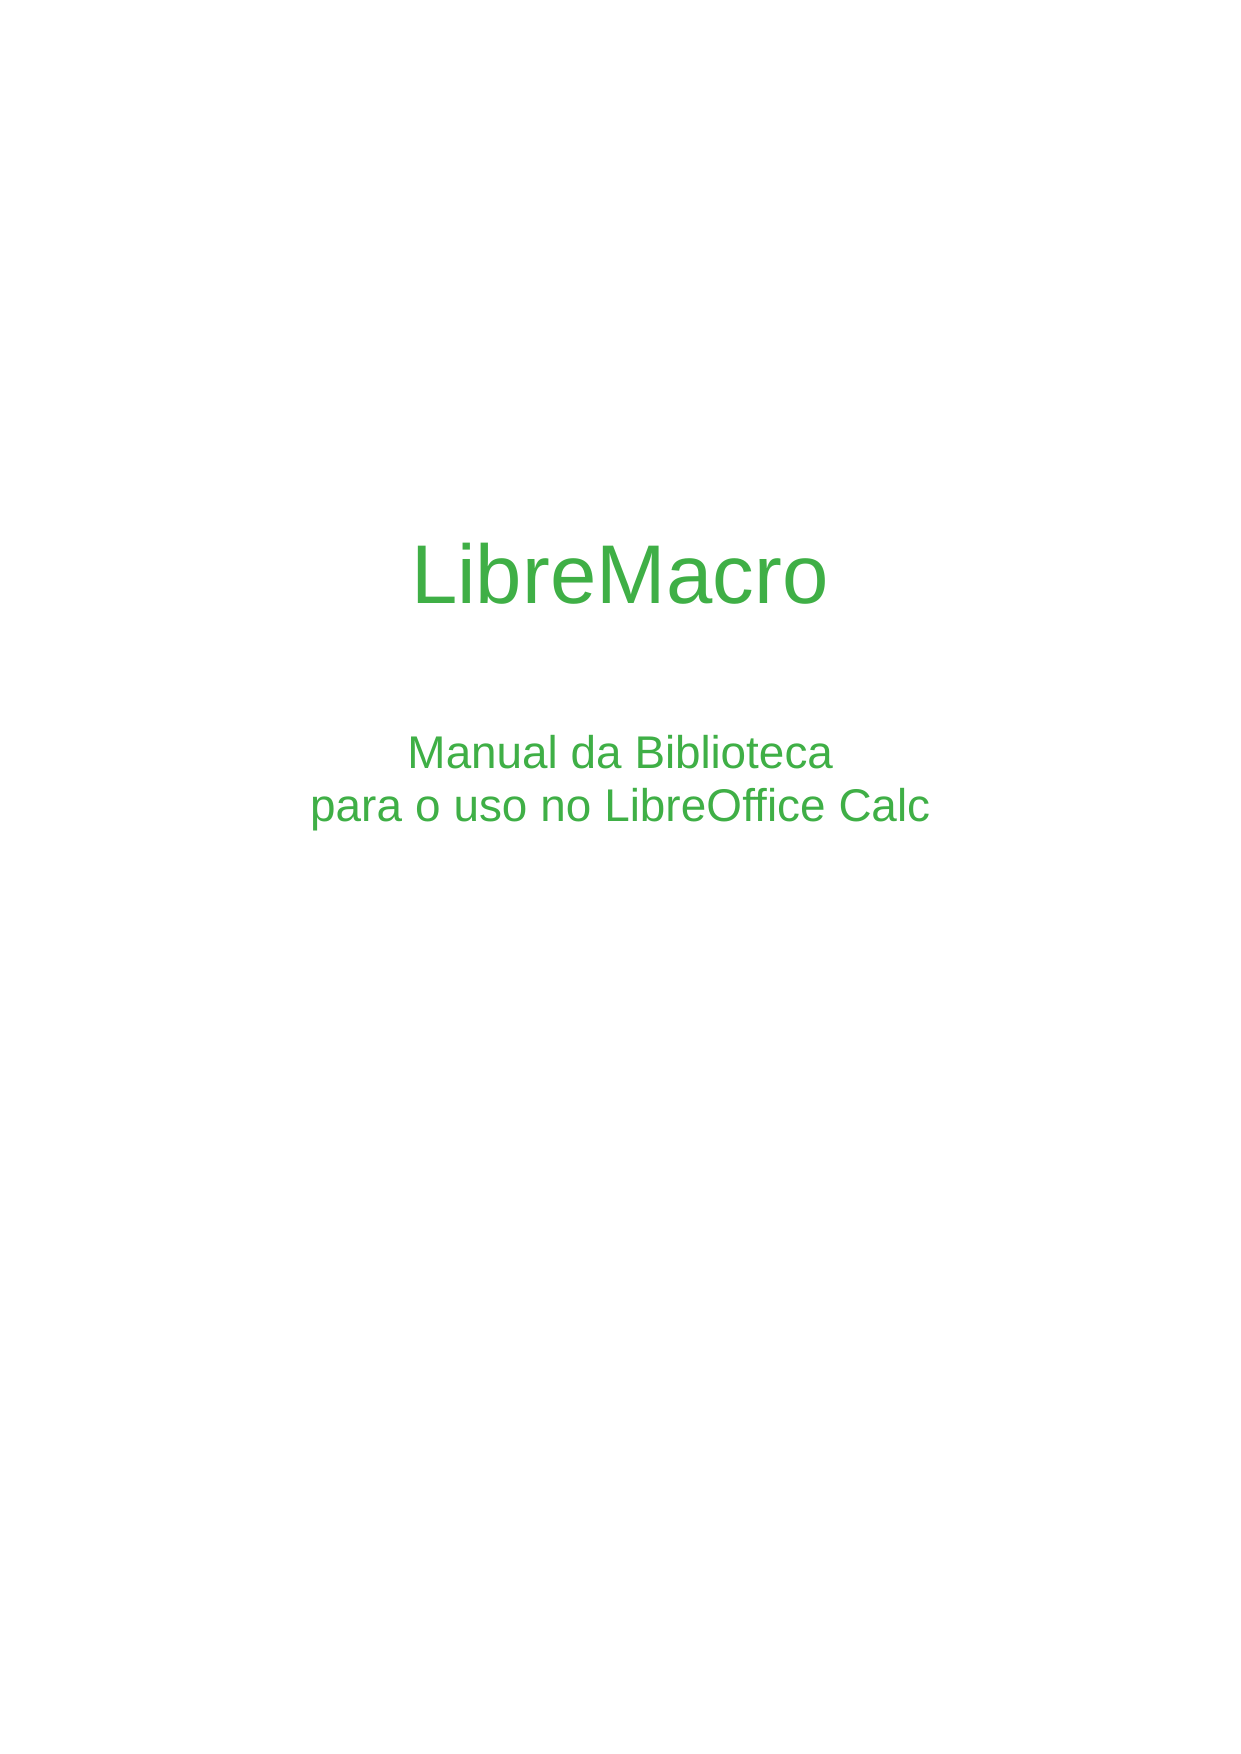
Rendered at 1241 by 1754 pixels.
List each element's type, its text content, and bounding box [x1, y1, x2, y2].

text LibreMacro [118, 525, 1122, 621]
text para o uso no LibreOffice Calc [118, 778, 1122, 831]
text Manual da Biblioteca [118, 726, 1122, 778]
